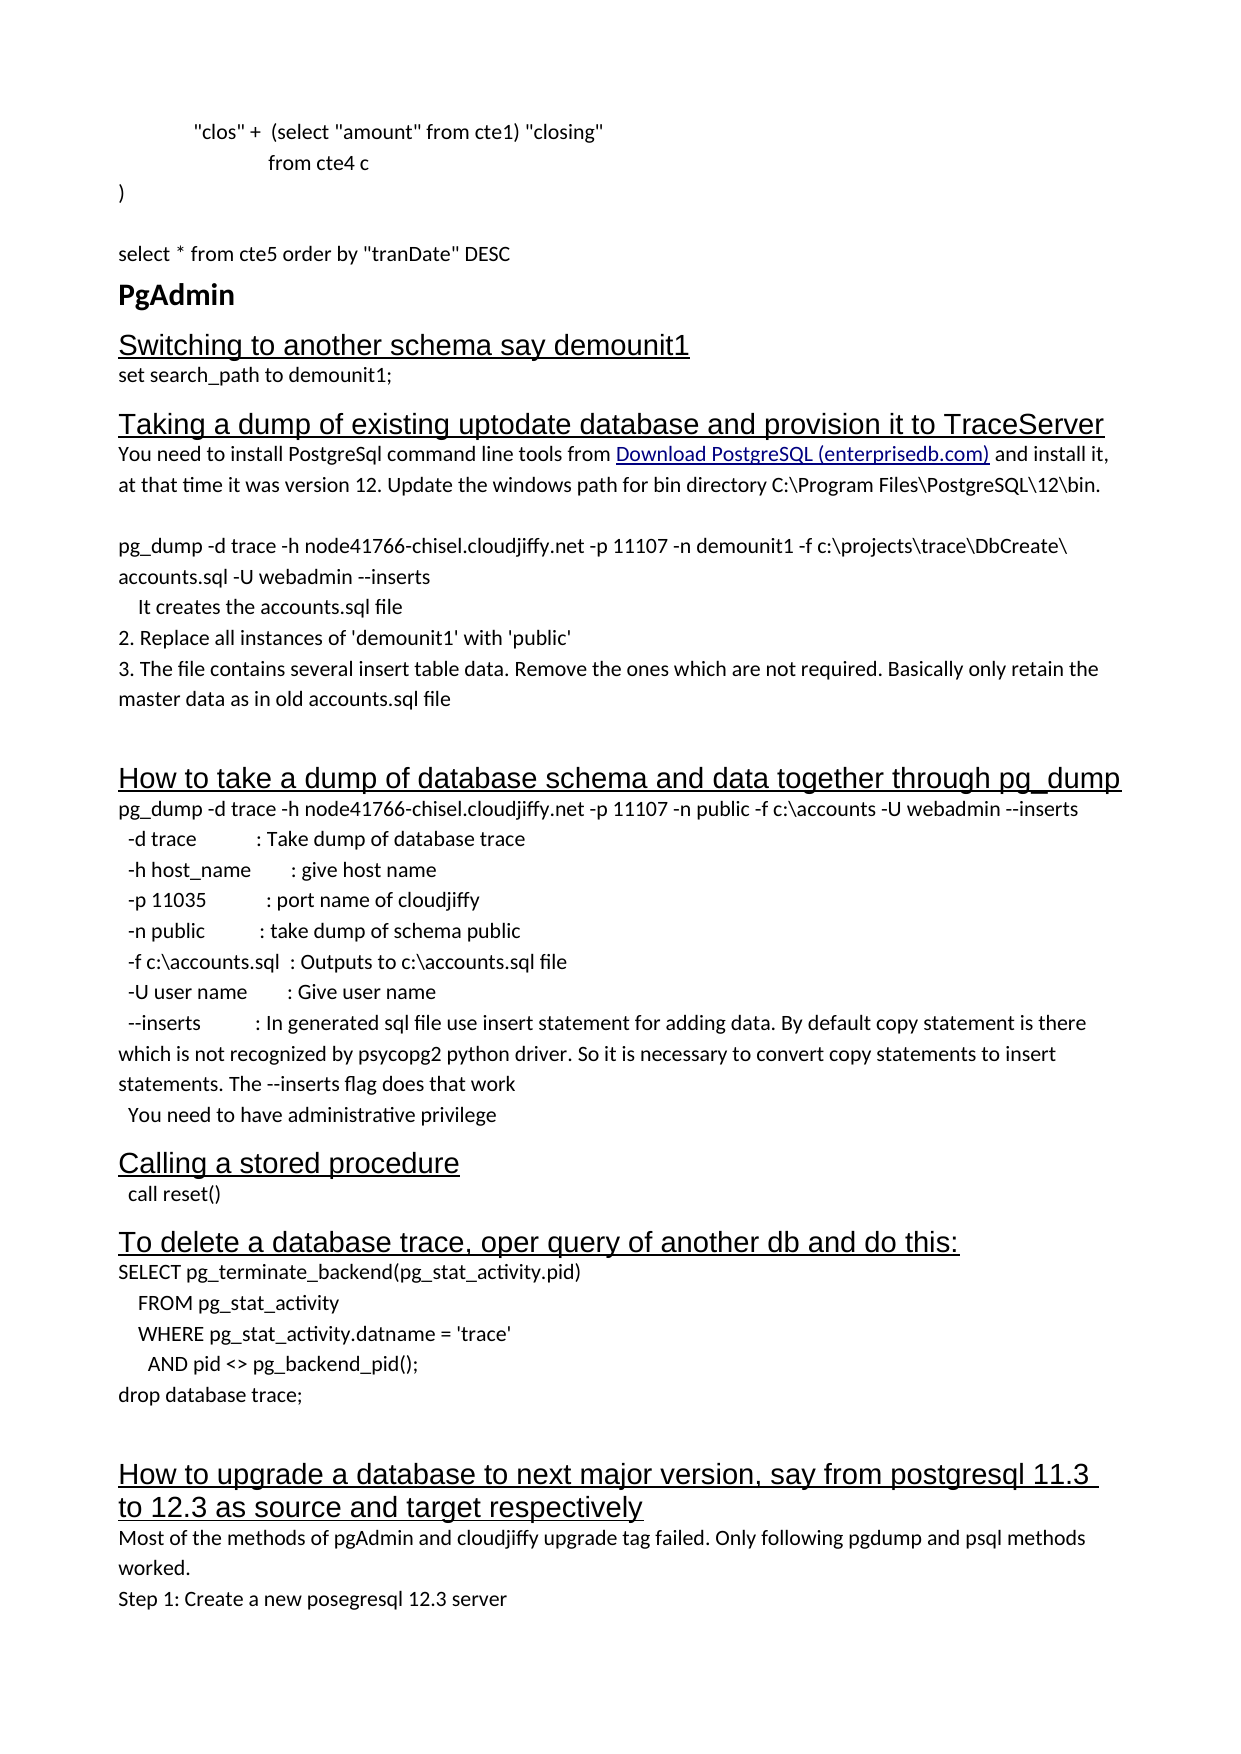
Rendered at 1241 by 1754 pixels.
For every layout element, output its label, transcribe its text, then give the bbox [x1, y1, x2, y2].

text "clos" + (select "amount" from cte1) "closing" [118, 118, 1122, 145]
text set search_path to demounit1; [118, 362, 1122, 388]
text drop database trace; [118, 1381, 1122, 1408]
text You need to install PostgreSql command line tools from Download PostgreSQL (enterprisedb.com) and install it, at that time it was version 12. Update the windows path for bin directory C:\Program Files\PostgreSQL\12\bin. [118, 440, 1122, 498]
text FROM pg_stat_activity [118, 1289, 1122, 1316]
text -U user name : Give user name [118, 978, 1122, 1005]
subtitle PgAdmin [118, 275, 1122, 313]
text pg_dump -d trace -h node41766-chisel.cloudjiffy.net -p 11107 -n public -f c:\accounts -U webadmin --inserts [118, 795, 1122, 821]
text Step 1: Create a new posegresql 12.3 server [118, 1585, 1122, 1612]
text from cte4 c [118, 149, 1122, 175]
subtitle Calling a stored procedure [118, 1146, 1122, 1180]
text -d trace : Take dump of database trace [118, 825, 1122, 852]
text select * from cte5 order by "tranDate" DESC [118, 241, 1122, 267]
subtitle How to upgrade a database to next major version, say from postgresql 11.3 to 12.3 as source and target respectively [118, 1457, 1122, 1524]
subtitle To delete a database trace, oper query of another db and do this: [118, 1225, 1122, 1258]
text SELECT pg_terminate_backend(pg_stat_activity.pid) [118, 1258, 1122, 1285]
text -n public : take dump of schema public [118, 917, 1122, 944]
subtitle How to take a dump of database schema and data together through pg_dump [118, 761, 1122, 790]
text WHERE pg_stat_activity.datname = 'trace' [118, 1320, 1122, 1346]
text It creates the accounts.sql file [118, 593, 1122, 620]
text AND pid <> pg_backend_pid(); [118, 1350, 1122, 1377]
text -p 11035 : port name of cloudjiffy [118, 887, 1122, 913]
text 3. The file contains several insert table data. Remove the ones which are not required. Basically only retain the master data as in old accounts.sql file [118, 655, 1122, 712]
text -h host_name : give host name [118, 856, 1122, 883]
text Most of the methods of pgAdmin and cloudjiffy upgrade tag failed. Only following pgdump and psql methods worked. [118, 1524, 1122, 1581]
subtitle Taking a dump of existing uptodate database and provision it to TraceServer [118, 407, 1122, 440]
subtitle Switching to another schema say demounit1 [118, 328, 1122, 362]
text pg_dump -d trace -h node41766-chisel.cloudjiffy.net -p 11107 -n demounit1 -f c:\projects\trace\DbCreate\accounts.sql -U webadmin --inserts [118, 532, 1122, 589]
text -f c:\accounts.sql : Outputs to c:\accounts.sql file [118, 948, 1122, 974]
text call reset() [118, 1180, 1122, 1206]
text --inserts : In generated sql file use insert statement for adding data. By default copy statement is there which is not recognized by psycopg2 python driver. So it is necessary to convert copy statements to insert statements. The --inserts flag does that work [118, 1009, 1122, 1097]
text 2. Replace all instances of 'demounit1' with 'public' [118, 624, 1122, 651]
text ) [118, 179, 1122, 206]
text You need to have administrative privilege [118, 1101, 1122, 1128]
